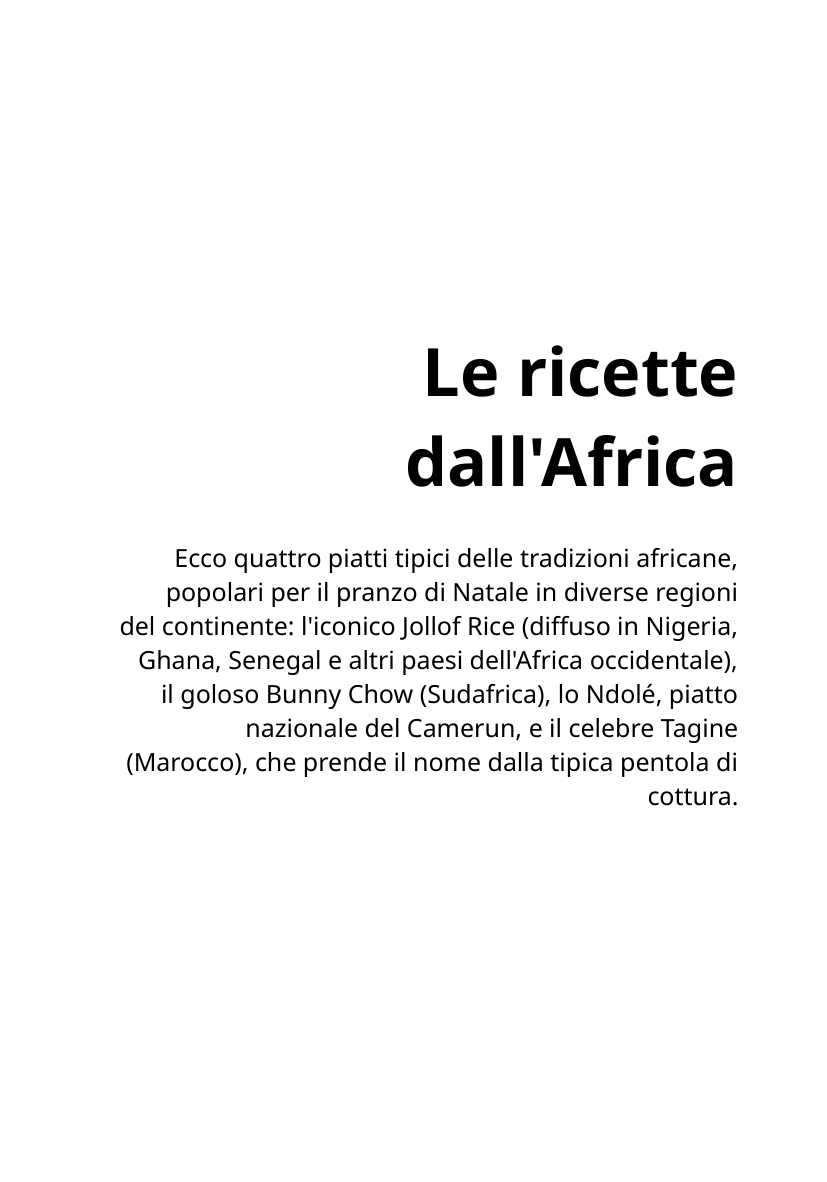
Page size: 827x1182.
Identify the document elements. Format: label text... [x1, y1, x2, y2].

text il goloso Bunny Chow (Sudafrica), lo Ndolé, piatto nazionale del Camerun, e il celebre Tagine (Marocco), che prende il nome dalla tipica pentola di cottura. [118, 677, 738, 813]
text popolari per il pranzo di Natale in diverse regioni [118, 574, 738, 609]
text Le ricette dall'Africa [88, 325, 738, 506]
text Ecco quattro piatti tipici delle tradizioni africane, [118, 506, 738, 574]
text del continente: l'iconico Jollof Rice (diffuso in Nigeria, Ghana, Senegal e altri paesi dell'Africa occidentale), [118, 609, 738, 677]
